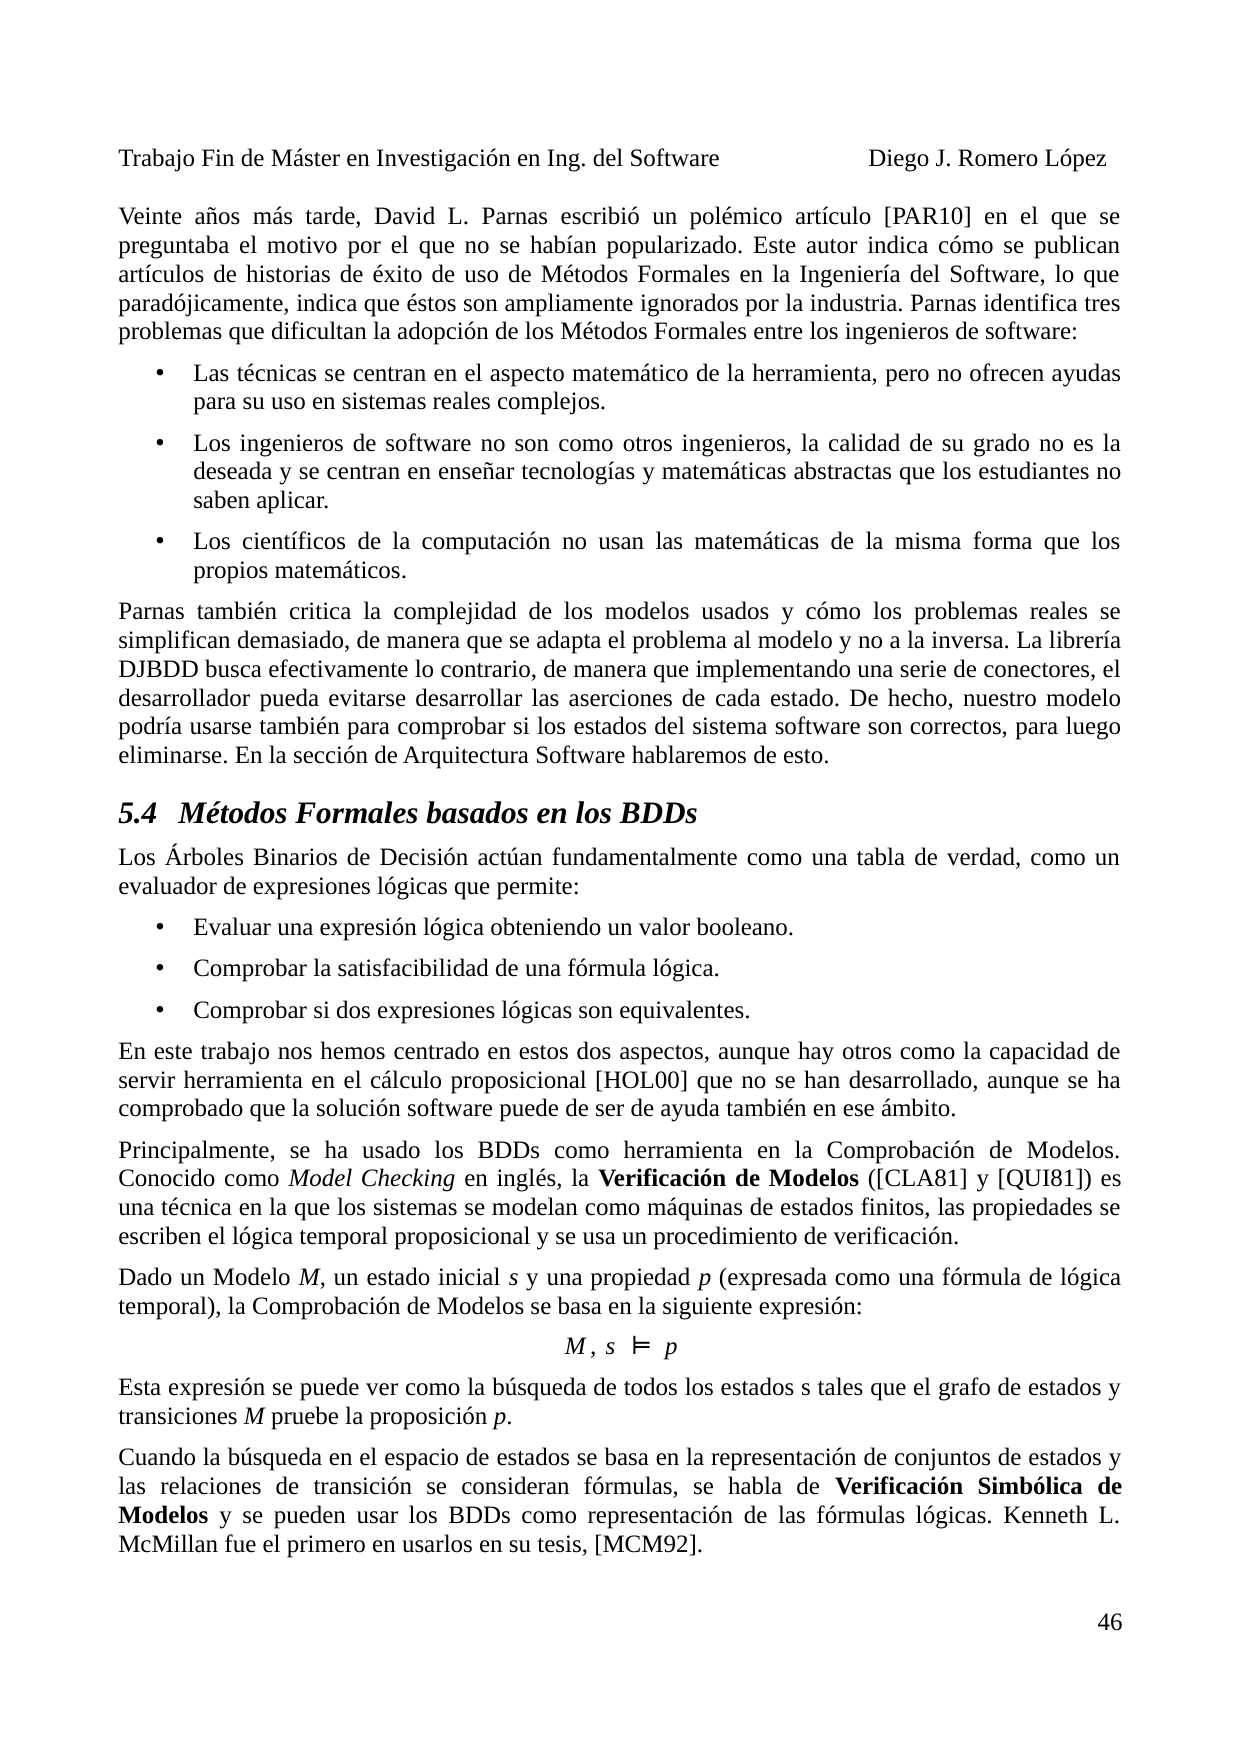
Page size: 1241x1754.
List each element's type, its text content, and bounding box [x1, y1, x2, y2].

list Comprobar si dos expresiones lógicas son equivalentes. [156, 995, 1122, 1023]
list Evaluar una expresión lógica obteniendo un valor booleano. [156, 912, 1122, 941]
text Principalmente, se ha usado los BDDs como herramienta en la Comprobación de Modelos. Conocido como Model Checking en inglés, la Verificación de Modelos ([CLA81] y [QUI81]) es una técnica en la que los sistemas se modelan como máquinas de estados finitos, las propiedades se escriben el lógica temporal proposicional y se usa un procedimiento de verificación. [118, 1135, 1122, 1250]
subtitle Métodos Formales basados en los BDDs [118, 794, 1122, 830]
list Los científicos de la computación no usan las matemáticas de la misma forma que los propios matemáticos. [156, 526, 1122, 584]
text Los Árboles Binarios de Decisión actúan fundamentalmente como una tabla de verdad, como un evaluador de expresiones lógicas que permite: [118, 842, 1122, 900]
text En este trabajo nos hemos centrado en estos dos aspectos, aunque hay otros como la capacidad de servir herramienta en el cálculo proposicional [HOL00] que no se han desarrollado, aunque se ha comprobado que la solución software puede de ser de ayuda también en ese ámbito. [118, 1036, 1122, 1122]
list Comprobar la satisfacibilidad de una fórmula lógica. [156, 953, 1122, 982]
text Esta expresión se puede ver como la búsqueda de todos los estados s tales que el grafo de estados y transiciones M pruebe la proposición p. [118, 1372, 1122, 1430]
text Dado un Modelo M, un estado inicial s y una propiedad p (expresada como una fórmula de lógica temporal), la Comprobación de Modelos se basa en la siguiente expresión: [118, 1262, 1122, 1320]
text Parnas también critica la complejidad de los modelos usados y cómo los problemas reales se simplifican demasiado, de manera que se adapta el problema al modelo y no a la inversa. La librería DJBDD busca efectivamente lo contrario, de manera que implementando una serie de conectores, el desarrollador pueda evitarse desarrollar las aserciones de cada estado. De hecho, nuestro modelo podría usarse también para comprobar si los estados del sistema software son correctos, para luego eliminarse. En la sección de Arquitectura Software hablaremos de esto. [118, 596, 1122, 769]
list Las técnicas se centran en el aspecto matemático de la herramienta, pero no ofrecen ayudas para su uso en sistemas reales complejos. [156, 358, 1122, 415]
text Cuando la búsqueda en el espacio de estados se basa en la representación de conjuntos de estados y las relaciones de transición se consideran fórmulas, se habla de Verificación Simbólica de Modelos y se pueden usar los BDDs como representación de las fórmulas lógicas. Kenneth L. McMillan fue el primero en usarlos en su tesis, [MCM92]. [118, 1442, 1122, 1557]
list Los ingenieros de software no son como otros ingenieros, la calidad de su grado no es la deseada y se centran en enseñar tecnologías y matemáticas abstractas que los estudiantes no saben aplicar. [156, 428, 1122, 514]
text Veinte años más tarde, David L. Parnas escribió un polémico artículo [PAR10] en el que se preguntaba el motivo por el que no se habían popularizado. Este autor indica cómo se publican artículos de historias de éxito de uso de Métodos Formales en la Ingeniería del Software, lo que paradójicamente, indica que éstos son ampliamente ignorados por la industria. Parnas identifica tres problemas que dificultan la adopción de los Métodos Formales entre los ingenieros de software: [118, 201, 1122, 345]
